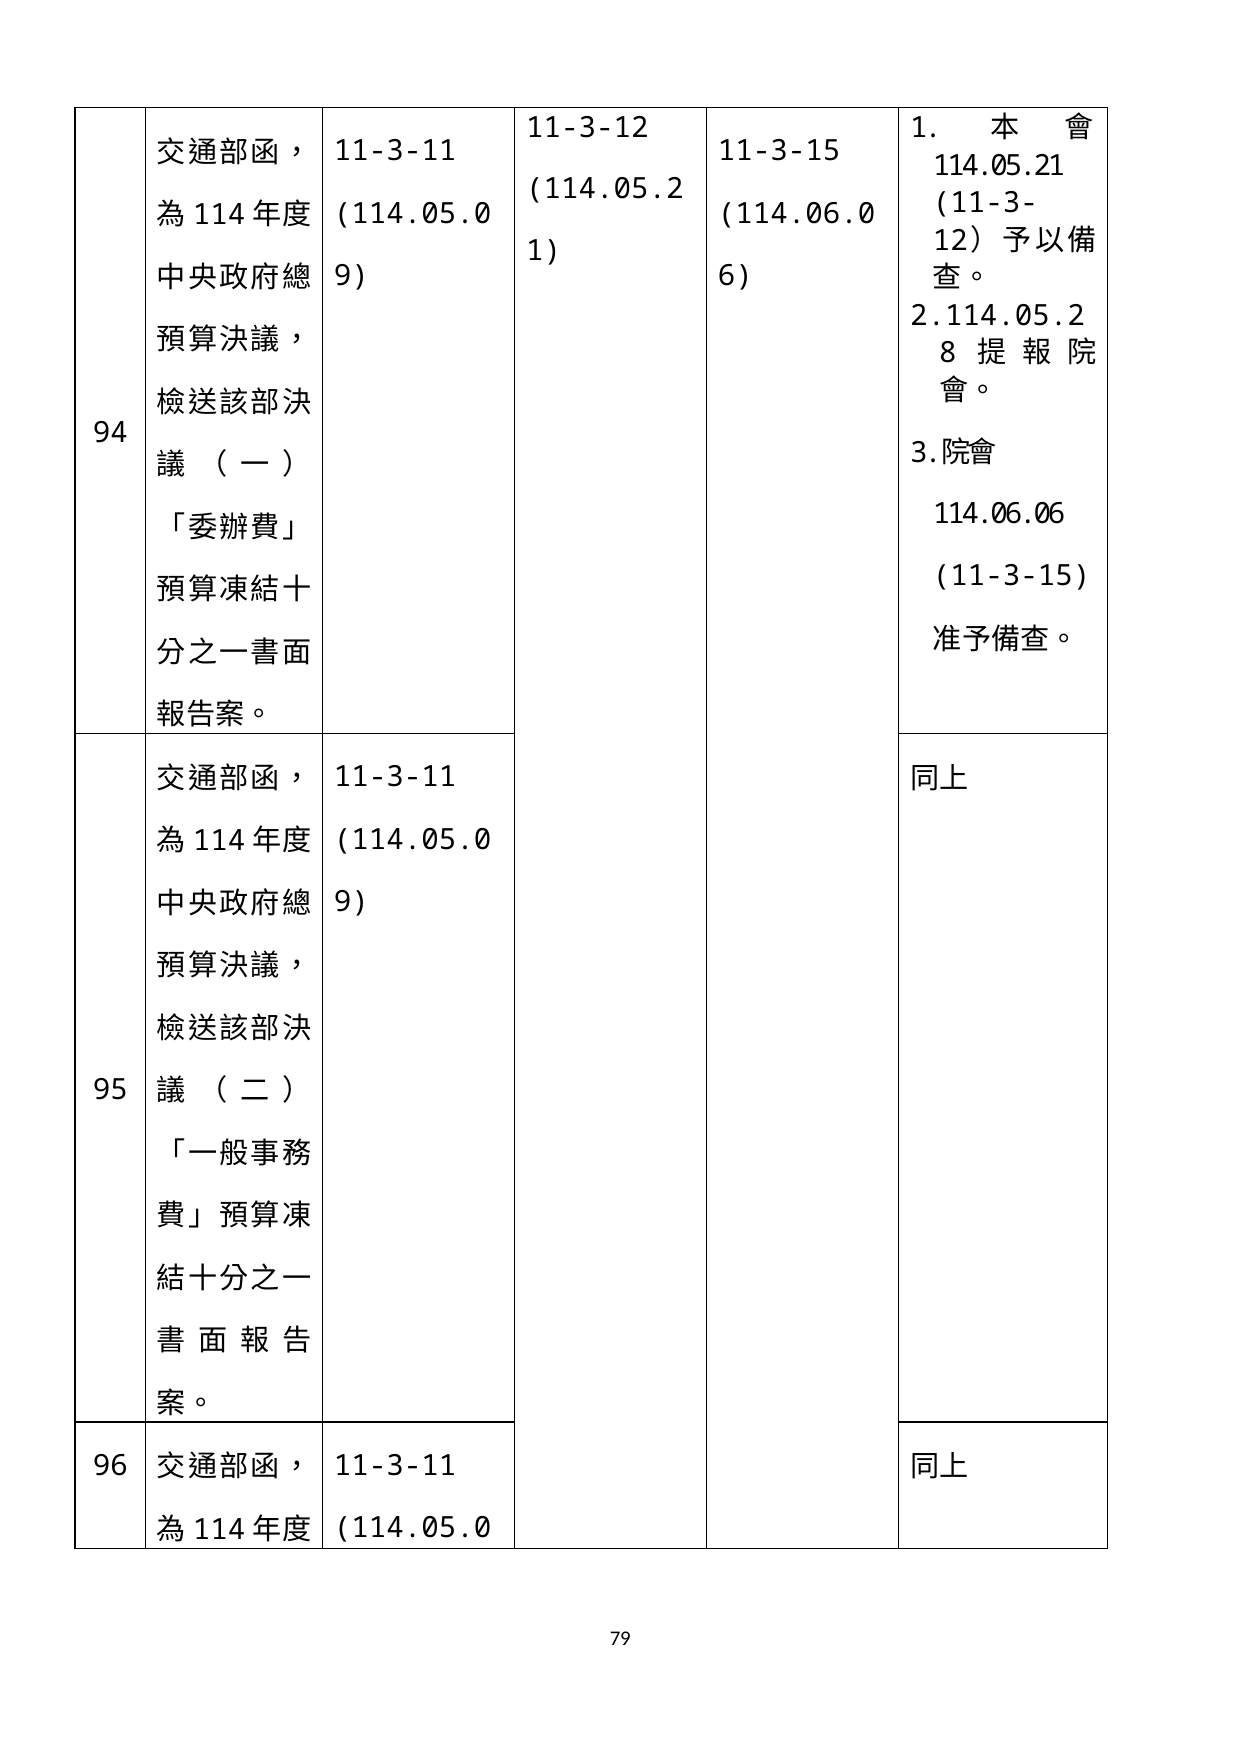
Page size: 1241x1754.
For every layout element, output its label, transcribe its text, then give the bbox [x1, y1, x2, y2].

table_cell 11-3-15 (114.06.06) [707, 108, 898, 1547]
table_cell 11-3-11 (114.05.09) [323, 734, 514, 1421]
table_cell 11-3-12 (114.05.21) [515, 108, 706, 1547]
table_cell 同上 [899, 1423, 1107, 1547]
table_cell 11-3-11 (114.05.0 [323, 1423, 514, 1547]
table_cell 同上 [899, 734, 1107, 1421]
table_cell 交通部函，為114年度中央政府總預算決議，檢送該部決議（一）「委辦費」預算凍結十分之一書面報告案。 [146, 108, 322, 733]
table_cell 96 [76, 1423, 145, 1547]
table_cell 94 [76, 108, 145, 733]
table_cell 95 [76, 734, 145, 1421]
table_cell 交通部函，為114年度 [146, 1423, 322, 1547]
table_cell 11-3-11 (114.05.09) [323, 108, 514, 733]
table_cell 交通部函，為114年度中央政府總預算決議，檢送該部決議（二）「一般事務費」預算凍結十分之一書面報告案。 [146, 734, 322, 1421]
table_cell 1.本會114.05.21 (11-3-12）予以備查。 2.114.05.28提報院會。 3.院會114.06.06 (11-3-15)准予備查。 [899, 108, 1107, 733]
